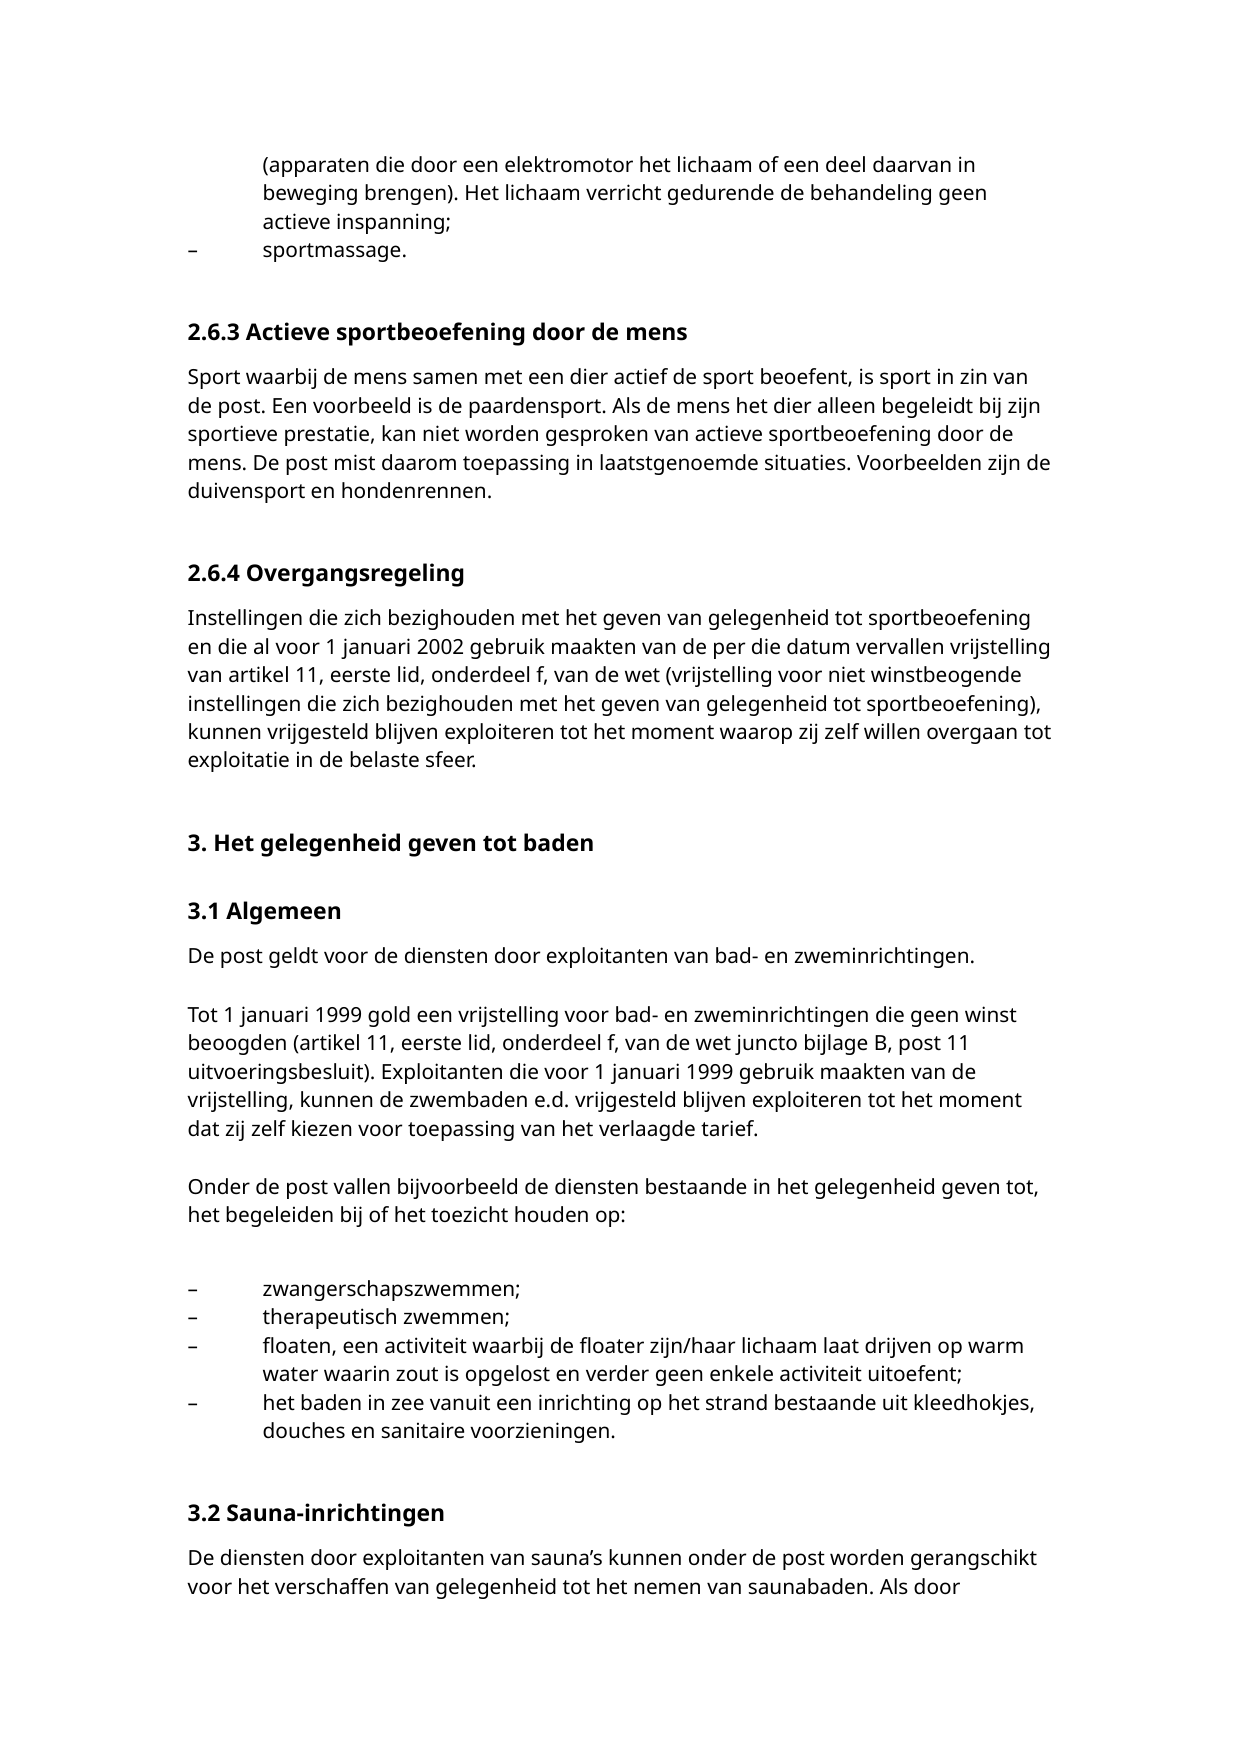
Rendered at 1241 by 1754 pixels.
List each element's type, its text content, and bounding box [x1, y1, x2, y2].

subtitle 3. Het gelegenheid geven tot baden [187, 827, 1053, 858]
subtitle 3.2 Sauna-inrichtingen [187, 1497, 1053, 1528]
list het baden in zee vanuit een inrichting op het strand bestaande uit kleedhokjes, douches en sanitaire voorzieningen. [187, 1388, 1053, 1445]
list (apparaten die door een elektromotor het lichaam of een deel daarvan in beweging brengen). Het lichaam verricht gedurende de behandeling geen actieve inspanning; [187, 150, 1053, 235]
text Sport waarbij de mens samen met een dier actief de sport beoefent, is sport in zin van de post. Een voorbeeld is de paardensport. Als de mens het dier alleen begeleidt bij zijn sportieve prestatie, kan niet worden gesproken van actieve sportbeoefening door de mens. De post mist daarom toepassing in laatstgenoemde situaties. Voorbeelden zijn de duivensport en hondenrennen. [187, 362, 1053, 505]
list therapeutisch zwemmen; [187, 1302, 1053, 1331]
list floaten, een activiteit waarbij de floater zijn/haar lichaam laat drijven op warm water waarin zout is opgelost en verder geen enkele activiteit uitoefent; [187, 1331, 1053, 1388]
text Tot 1 januari 1999 gold een vrijstelling voor bad- en zweminrichtingen die geen winst beoogden (artikel 11, eerste lid, onderdeel f, van de wet juncto bijlage B, post 11 uitvoeringsbesluit). Exploitanten die voor 1 januari 1999 gebruik maakten van de vrijstelling, kunnen de zwembaden e.d. vrijgesteld blijven exploiteren tot het moment dat zij zelf kiezen voor toepassing van het verlaagde tarief. [187, 1000, 1053, 1142]
subtitle 2.6.3 Actieve sportbeoefening door de mens [187, 316, 1053, 347]
text Instellingen die zich bezighouden met het geven van gelegenheid tot sportbeoefening en die al voor 1 januari 2002 gebruik maakten van de per die datum vervallen vrijstelling van artikel 11, eerste lid, onderdeel f, van de wet (vrijstelling voor niet winstbeogende instellingen die zich bezighouden met het geven van gelegenheid tot sportbeoefening), kunnen vrijgesteld blijven exploiteren tot het moment waarop zij zelf willen overgaan tot exploitatie in de belaste sfeer. [187, 603, 1053, 774]
list zwangerschapszwemmen; [187, 1274, 1053, 1302]
subtitle 2.6.4 Overgangsregeling [187, 557, 1053, 588]
text De diensten door exploitanten van sauna’s kunnen onder de post worden gerangschikt voor het verschaffen van gelegenheid tot het nemen van saunabaden. Als door [187, 1543, 1053, 1600]
list sportmassage. [187, 235, 1053, 264]
text Onder de post vallen bijvoorbeeld de diensten bestaande in het gelegenheid geven tot, het begeleiden bij of het toezicht houden op: [187, 1172, 1053, 1229]
text De post geldt voor de diensten door exploitanten van bad- en zweminrichtingen. [187, 942, 1053, 970]
subtitle 3.1 Algemeen [187, 895, 1053, 927]
